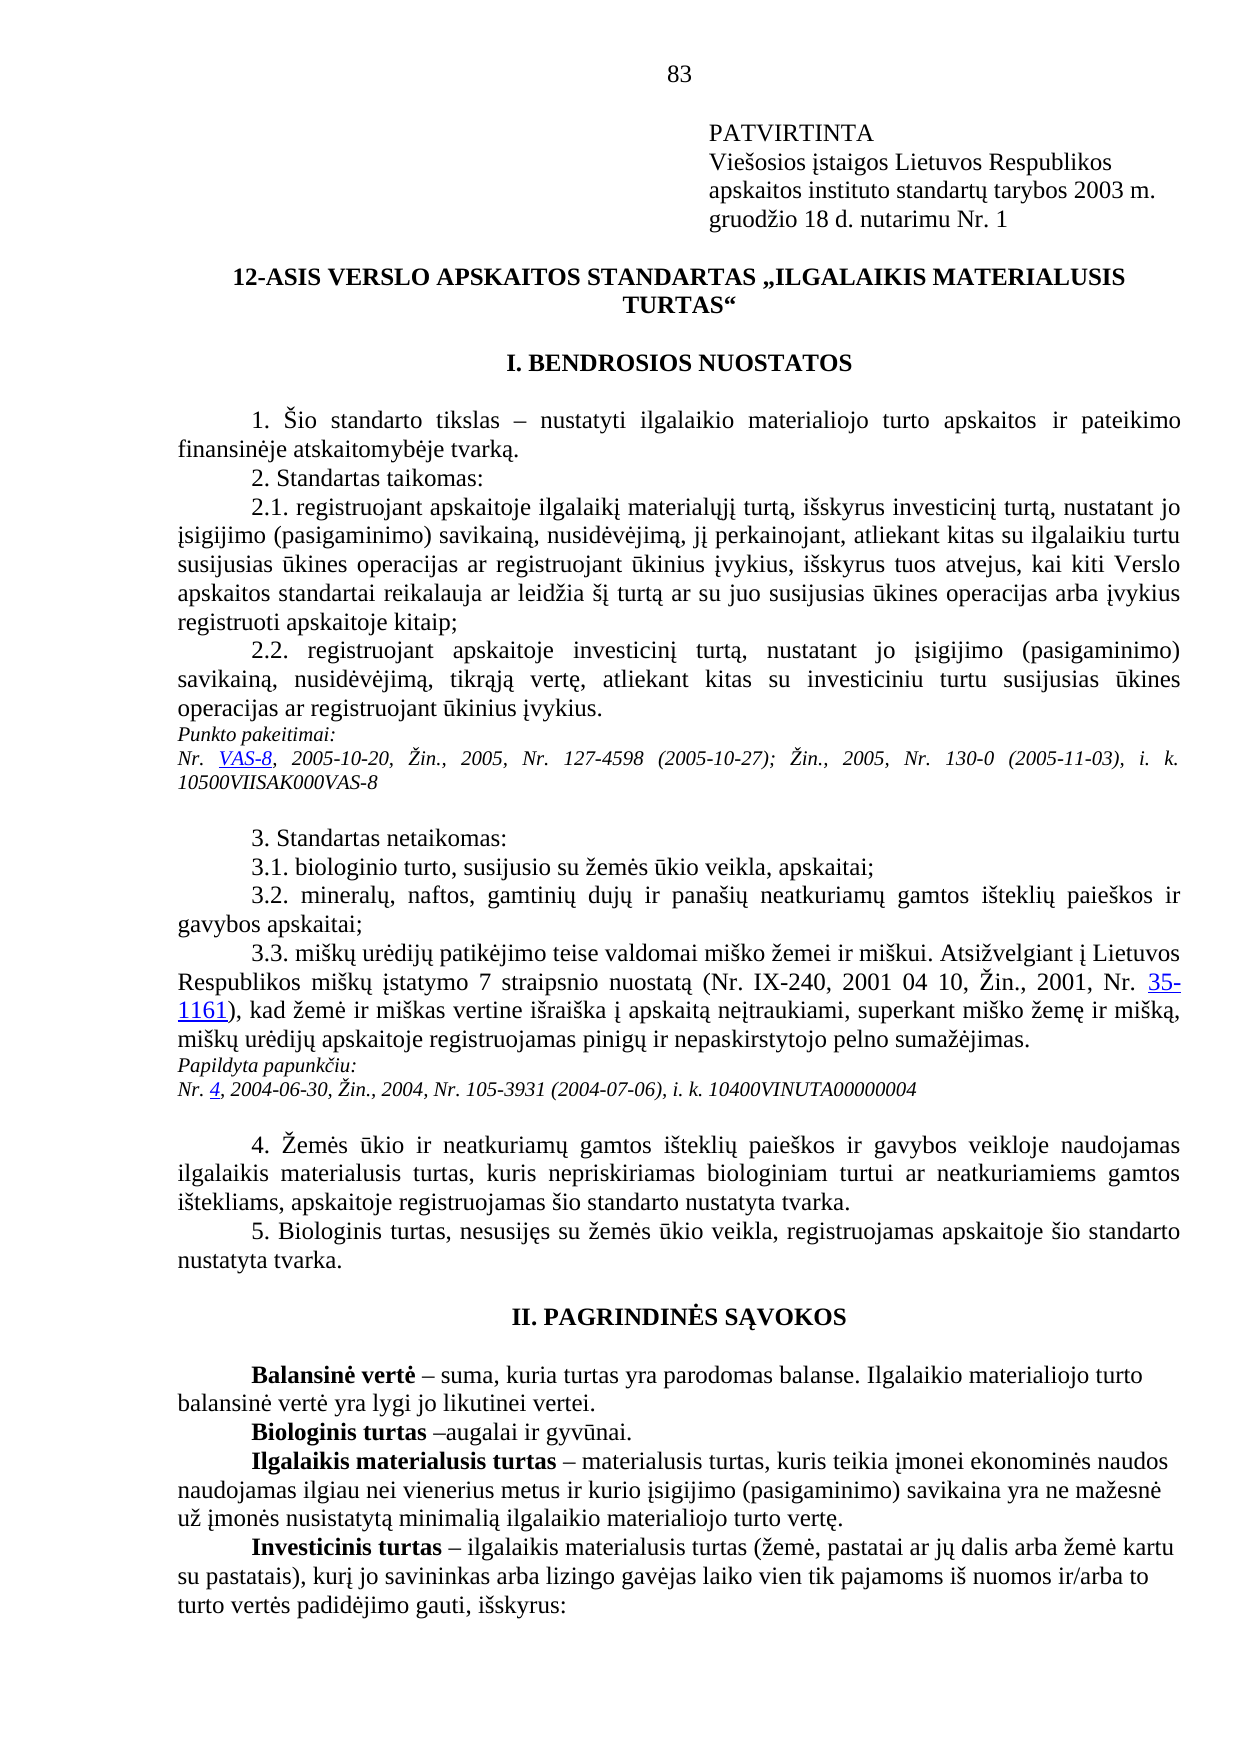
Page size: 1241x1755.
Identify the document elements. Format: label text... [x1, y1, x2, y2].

text gruodžio 18 d. nutarimu Nr. 1 [177, 204, 1181, 233]
text 3.2. mineralų, naftos, gamtinių dujų ir panašių neatkuriamų gamtos išteklių paieškos ir gavybos apskaitai; [177, 880, 1181, 938]
text 2.2. registruojant apskaitoje investicinį turtą, nustatant jo įsigijimo (pasigaminimo) savikainą, nusidėvėjimą, tikrąją vertę, atliekant kitas su investiciniu turtu susijusias ūkines operacijas ar registruojant ūkinius įvykius. [177, 636, 1181, 722]
text 3.3. miškų urėdijų patikėjimo teise valdomai miško žemei ir miškui. Atsižvelgiant į Lietuvos Respublikos miškų įstatymo 7 straipsnio nuostatą (Nr. IX-240, 2001 04 10, Žin., 2001, Nr. 35-1161), kad žemė ir miškas vertine išraiška į apskaitą neįtraukiami, superkant miško žemę ir mišką, miškų urėdijų apskaitoje registruojamas pinigų ir nepaskirstytojo pelno sumažėjimas. [177, 938, 1181, 1053]
text 12-ASIS VERSLO APSKAITOS STANDARTAS „ILGALAIKIS MATERIALUSIS TURTAS“ [177, 262, 1181, 319]
text Biologinis turtas –augalai ir gyvūnai. [177, 1417, 1181, 1446]
text 3.1. biologinio turto, susijusio su žemės ūkio veikla, apskaitai; [177, 852, 1181, 880]
text 3. Standartas netaikomas: [177, 823, 1181, 852]
text Ilgalaikis materialusis turtas – materialusis turtas, kuris teikia įmonei ekonominės naudos naudojamas ilgiau nei vienerius metus ir kurio įsigijimo (pasigaminimo) savikaina yra ne mažesnė už įmonės nusistatytą minimalią ilgalaikio materialiojo turto vertę. [177, 1446, 1181, 1532]
text II. PAGRINDINĖS SĄVOKOS [177, 1302, 1181, 1331]
text Punkto pakeitimai: [177, 722, 1181, 746]
text Nr. 4, 2004-06-30, Žin., 2004, Nr. 105-3931 (2004-07-06), i. k. 10400VINUTA00000004 [177, 1077, 1181, 1101]
text 2.1. registruojant apskaitoje ilgalaikį materialųjį turtą, išskyrus investicinį turtą, nustatant jo įsigijimo (pasigaminimo) savikainą, nusidėvėjimą, jį perkainojant, atliekant kitas su ilgalaikiu turtu susijusias ūkines operacijas ar registruojant ūkinius įvykius, išskyrus tuos atvejus, kai kiti Verslo apskaitos standartai reikalauja ar leidžia šį turtą ar su juo susijusias ūkines operacijas arba įvykius registruoti apskaitoje kitaip; [177, 492, 1181, 636]
text 2. Standartas taikomas: [177, 463, 1181, 492]
text apskaitos instituto standartų tarybos 2003 m. [177, 176, 1181, 204]
text Viešosios įstaigos Lietuvos Respublikos [177, 147, 1181, 176]
text 4. Žemės ūkio ir neatkuriamų gamtos išteklių paieškos ir gavybos veikloje naudojamas ilgalaikis materialusis turtas, kuris nepriskiriamas biologiniam turtui ar neatkuriamiems gamtos ištekliams, apskaitoje registruojamas šio standarto nustatyta tvarka. [177, 1130, 1181, 1216]
text I. BENDROSIOS NUOSTATOS [177, 348, 1181, 377]
text Papildyta papunkčiu: [177, 1053, 1181, 1077]
text Balansinė vertė – suma, kuria turtas yra parodomas balanse. Ilgalaikio materialiojo turto balansinė vertė yra lygi jo likutinei vertei. [177, 1360, 1181, 1417]
text Nr. VAS-8, 2005-10-20, Žin., 2005, Nr. 127-4598 (2005-10-27); Žin., 2005, Nr. 130-0 (2005-11-03), i. k. 10500VIISAK000VAS-8 [177, 746, 1181, 794]
text Investicinis turtas – ilgalaikis materialusis turtas (žemė, pastatai ar jų dalis arba žemė kartu su pastatais), kurį jo savininkas arba lizingo gavėjas laiko vien tik pajamoms iš nuomos ir/arba to turto vertės padidėjimo gauti, išskyrus: [177, 1532, 1181, 1618]
text PATVIRTINTA [709, 118, 1181, 147]
text 1. Šio standarto tikslas – nustatyti ilgalaikio materialiojo turto apskaitos ir pateikimo finansinėje atskaitomybėje tvarką. [177, 406, 1181, 463]
text 5. Biologinis turtas, nesusijęs su žemės ūkio veikla, registruojamas apskaitoje šio standarto nustatyta tvarka. [177, 1216, 1181, 1273]
